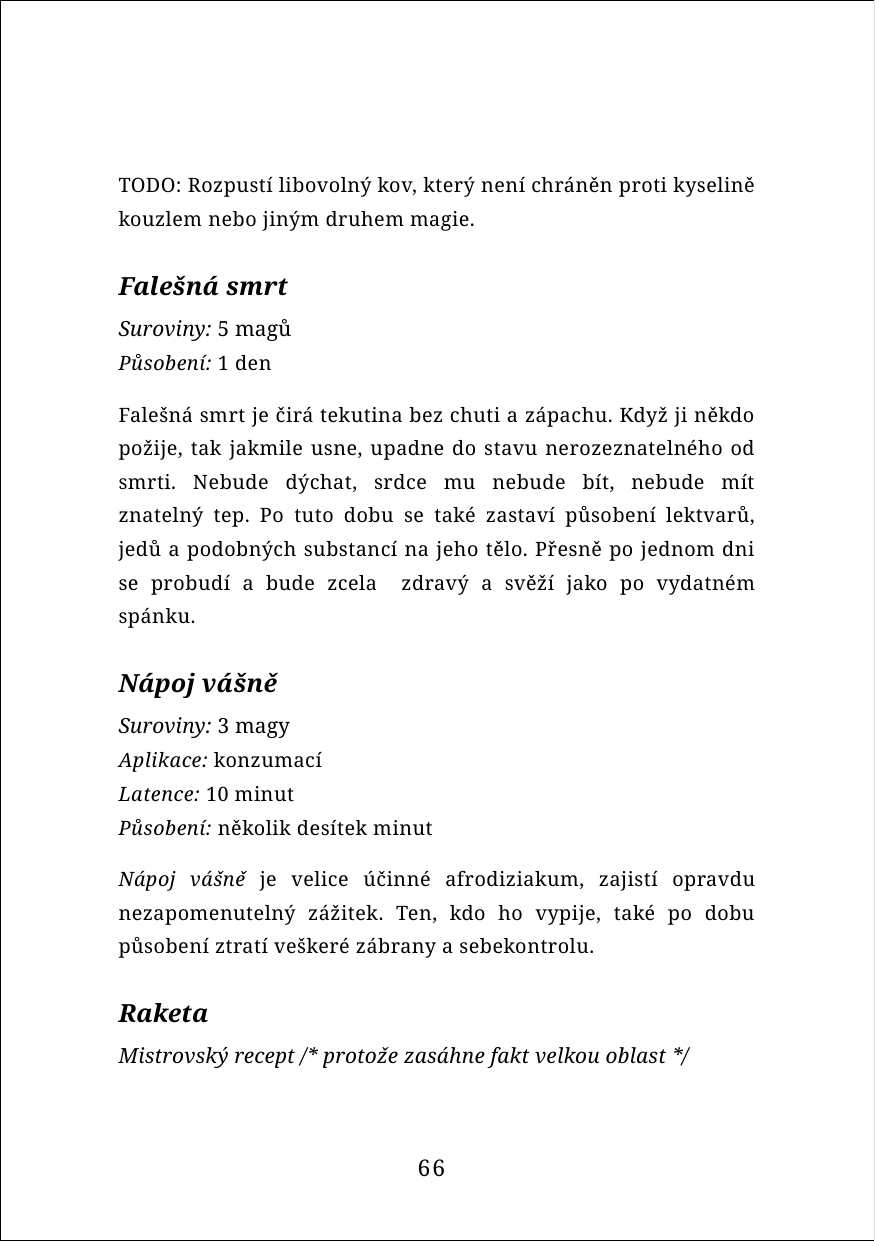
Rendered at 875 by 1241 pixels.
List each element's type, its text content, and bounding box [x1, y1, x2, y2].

subtitle Nápoj vášně [118, 666, 756, 700]
text TODO: Rozpustí libovolný kov, který není chráněn proti kyselině kouzlem nebo jiným druhem magie. [118, 172, 756, 232]
text Mistrovský recept /* protože zasáhne fakt velkou oblast */ [118, 1042, 756, 1070]
text Falešná smrt je čirá tekutina bez chuti a zápachu. Když ji někdo požije, tak jakmile usne, upadne do stavu nerozeznatelného od smrti. Nebude dýchat, srdce mu nebude bít, nebude mít znatelný tep. Po tuto dobu se také zastaví působení lektvarů, jedů a podobných substancí na jeho tělo. Přesně po jednom dni se probudí a bude zcela zdravý a svěží jako po vydatném spánku. [118, 401, 756, 630]
text Suroviny: 3 magy Aplikace: konzumací Latence: 10 minut Působení: několik desítek minut [118, 712, 756, 841]
subtitle Raketa [118, 996, 756, 1030]
text Suroviny: 5 magů Působení: 1 den [118, 314, 756, 376]
subtitle Falešná smrt [118, 268, 756, 303]
text Nápoj vášně je velice účinné afrodiziakum, zajistí opravdu nezapomenutelný zážitek. Ten, kdo ho vypije, také po dobu působení ztratí veškeré zábrany a sebekontrolu. [118, 865, 756, 960]
